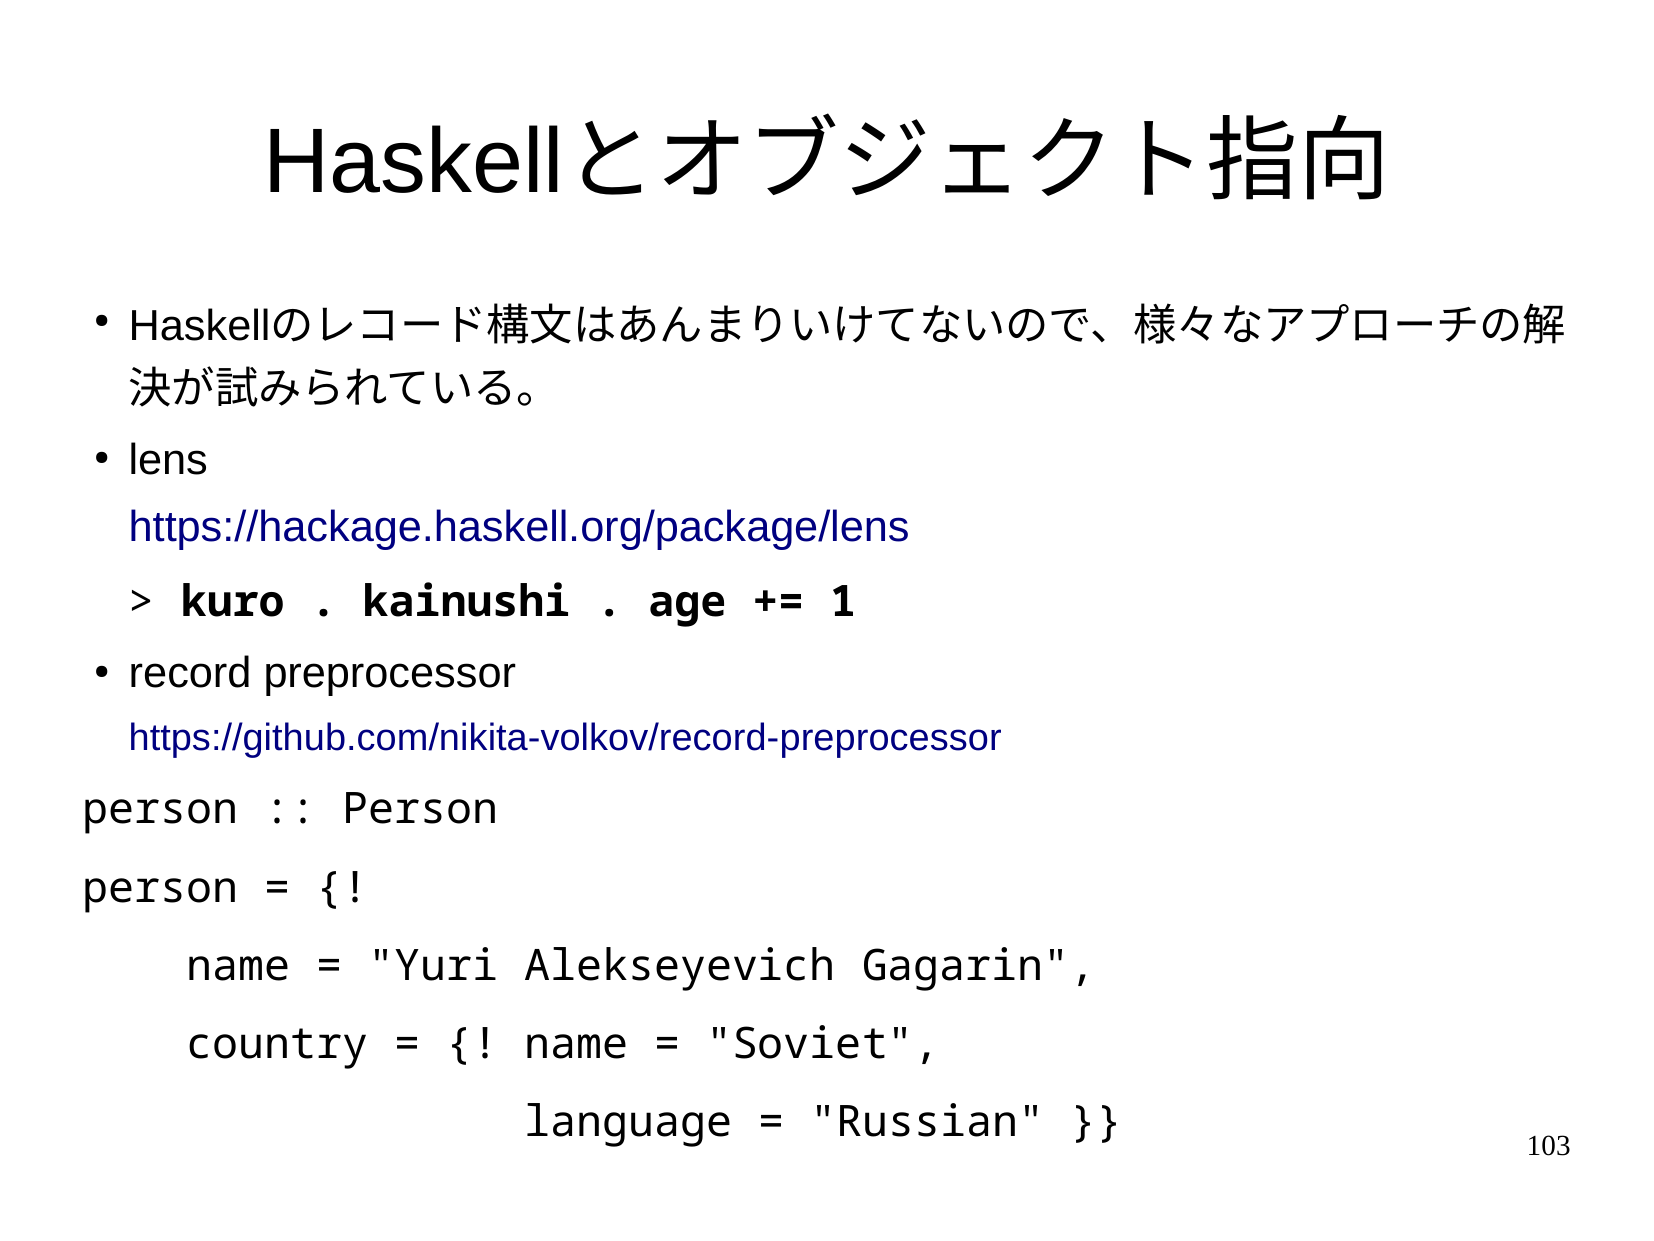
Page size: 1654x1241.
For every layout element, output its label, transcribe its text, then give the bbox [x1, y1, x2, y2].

list Haskellのレコード構文はあんまりいけてないので、様々なアプローチの解決が試みられている。 lens https://hackage.haskell.org/package/lens > kuro . kainushi . age += 1 record preprocessor https://github.com/nikita-volkov/record-preprocessor person :: Person person = {! name = "Yuri Alekseyevich Gagarin", country = {! name = "Soviet", language = "Russian" }} [82, 290, 1571, 1158]
title Haskellとオブジェクト指向 [82, 49, 1571, 257]
